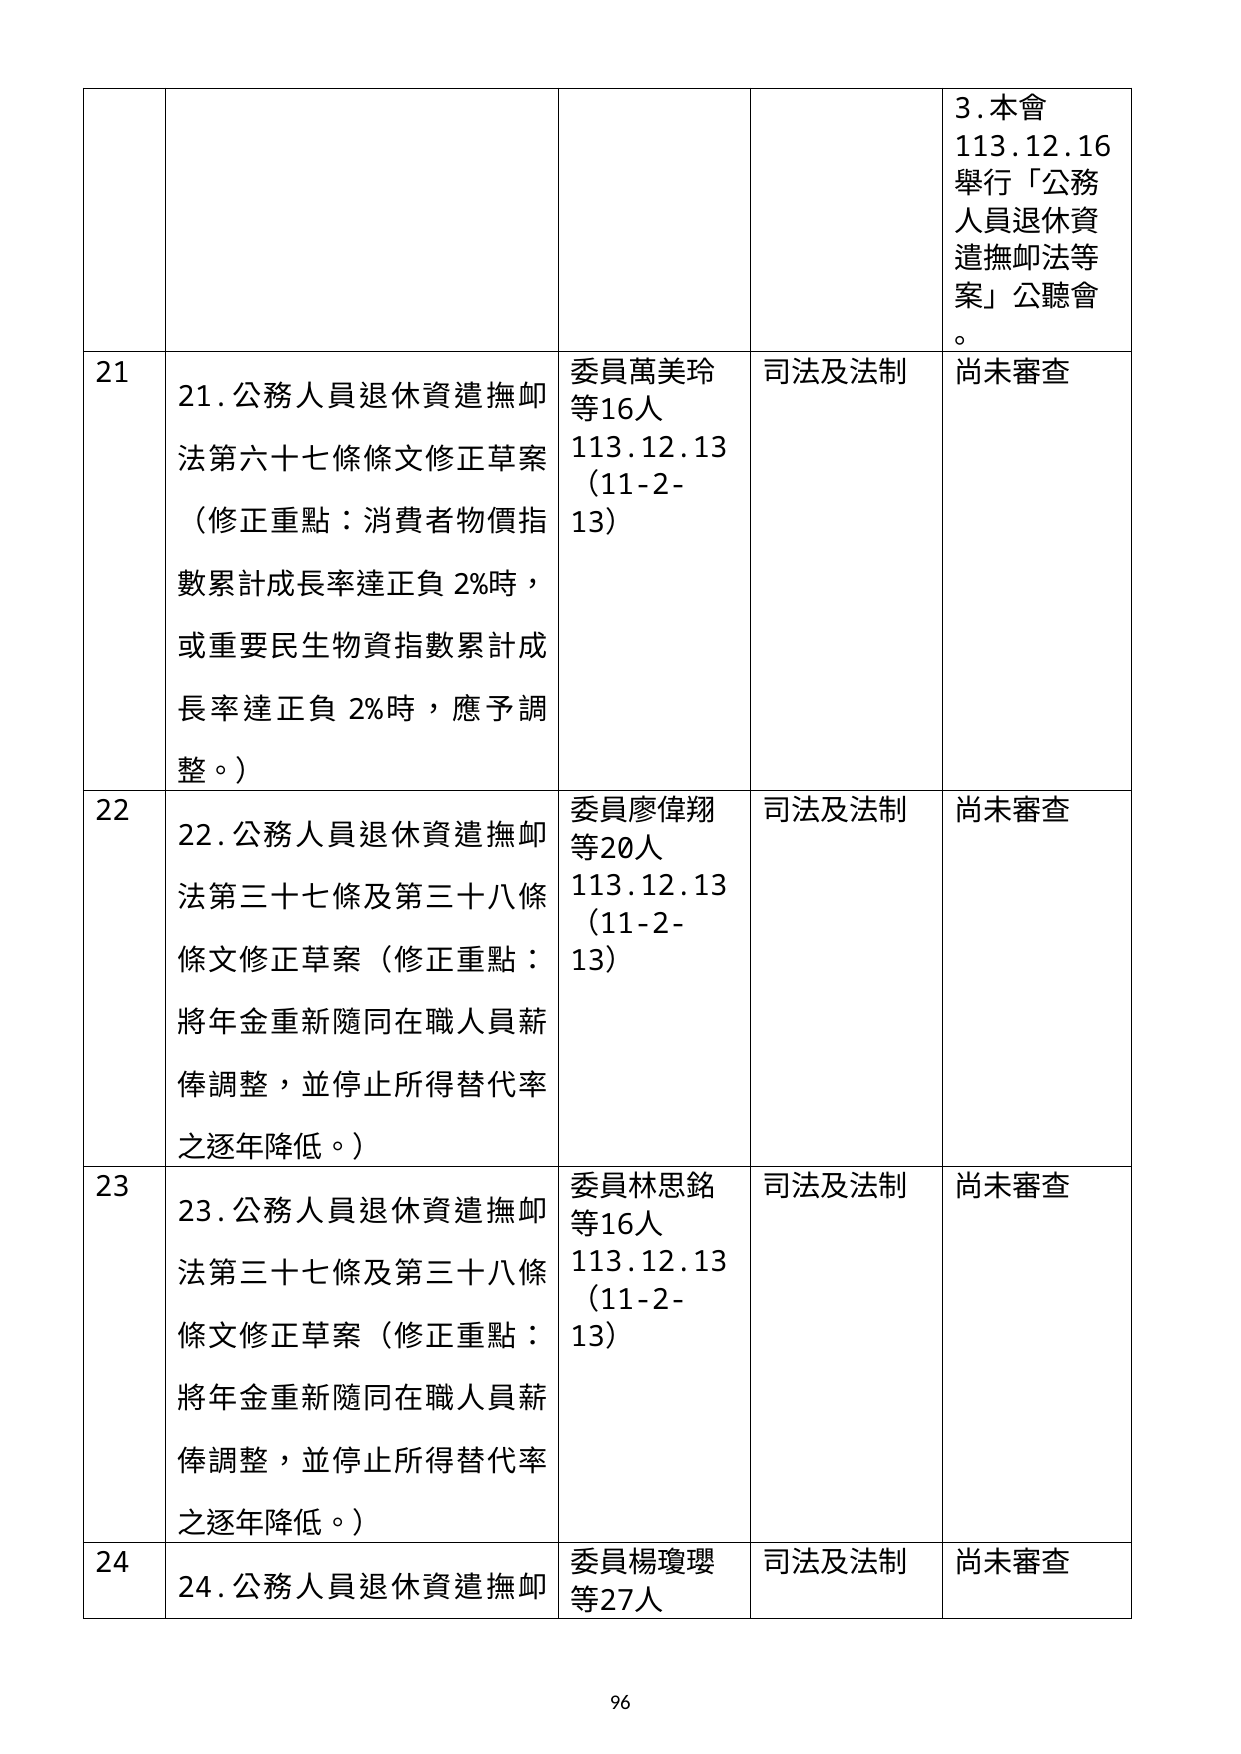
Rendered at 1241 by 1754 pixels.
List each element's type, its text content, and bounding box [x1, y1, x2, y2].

table_cell 尚未審查 [943, 1543, 1131, 1618]
table_cell 委員楊瓊瓔 等27人 [559, 1543, 750, 1618]
table_cell 委員萬美玲 等16人 113.12.13 （11-2-13） [559, 352, 750, 790]
table_cell [559, 89, 750, 351]
table_cell 委員廖偉翔 等20人 113.12.13 （11-2-13） [559, 791, 750, 1166]
table_cell 委員林思銘 等16人 113.12.13 （11-2-13） [559, 1167, 750, 1542]
table_cell 司法及法制 [751, 791, 942, 1166]
table_cell 22 [84, 791, 165, 1166]
table_cell 23 [84, 1167, 165, 1542]
table_cell 21.公務人員退休資遣撫卹法第六十七條條文修正草案（修正重點：消費者物價指數累計成長率達正負2%時，或重要民生物資指數累計成長率達正負2%時，應予調整。） [166, 352, 558, 790]
table_cell 司法及法制 [751, 1167, 942, 1542]
table_cell 司法及法制 [751, 352, 942, 790]
table_cell 24 [84, 1543, 165, 1618]
table_cell 尚未審查 [943, 1167, 1131, 1542]
table_cell 23.公務人員退休資遣撫卹法第三十七條及第三十八條條文修正草案（修正重點：將年金重新隨同在職人員薪俸調整，並停止所得替代率之逐年降低。） [166, 1167, 558, 1542]
table_cell [166, 89, 558, 351]
table_cell 尚未審查 [943, 352, 1131, 790]
table_cell 22.公務人員退休資遣撫卹法第三十七條及第三十八條條文修正草案（修正重點：將年金重新隨同在職人員薪俸調整，並停止所得替代率之逐年降低。） [166, 791, 558, 1166]
table_cell 司法及法制 [751, 1543, 942, 1618]
table_cell 24.公務人員退休資遣撫卹 [166, 1543, 558, 1618]
table_cell 21 [84, 352, 165, 790]
table_cell 3.本會 113.12.16舉行「公務人員退休資遣撫卹法等案」公聽會。 [943, 89, 1131, 351]
table_cell 尚未審查 [943, 791, 1131, 1166]
table_cell [751, 89, 942, 351]
table_cell [84, 89, 165, 351]
